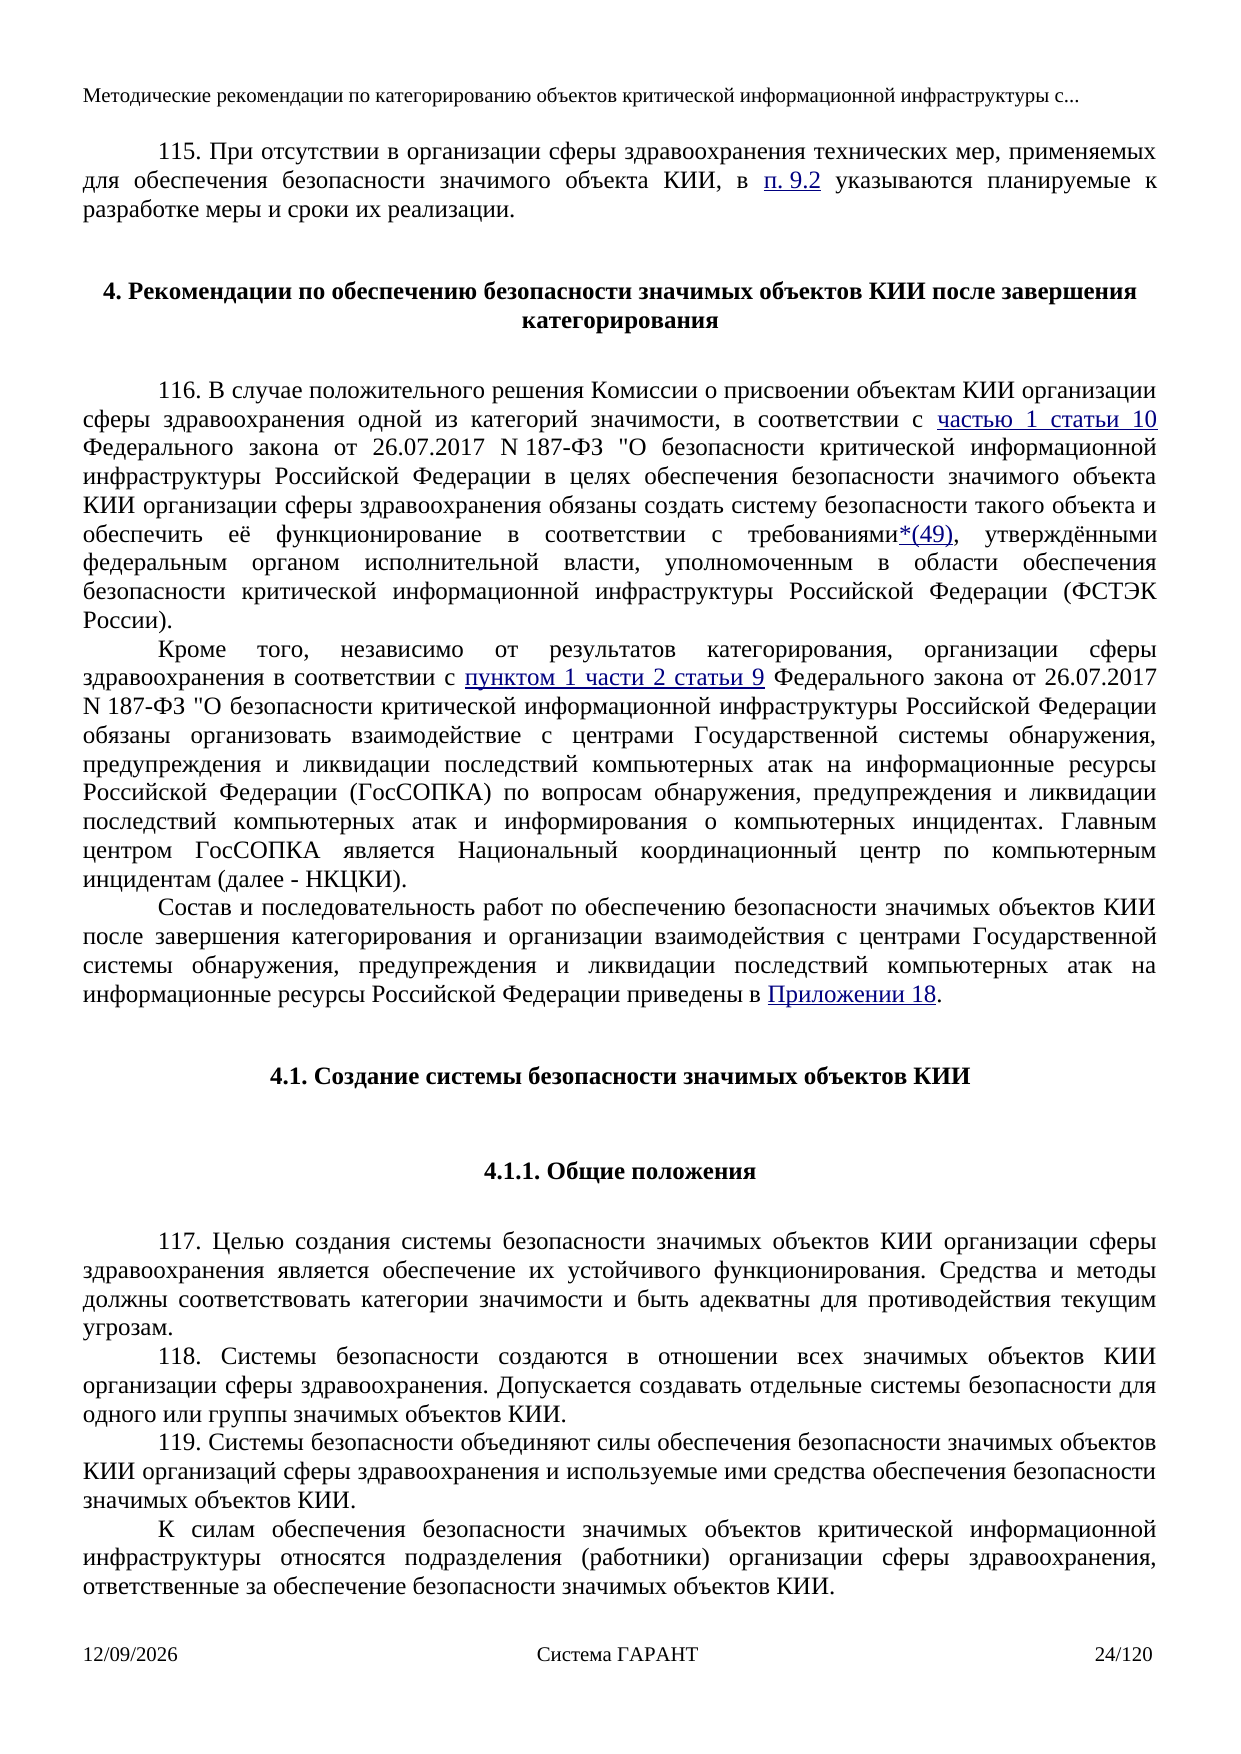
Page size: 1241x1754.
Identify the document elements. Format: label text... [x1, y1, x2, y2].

subtitle 4. Рекомендации по обеспечению безопасности значимых объектов КИИ после завершения категорирования [83, 276, 1157, 334]
text Кроме того, независимо от результатов категорирования, организации сферы здравоохранения в соответствии с пунктом 1 части 2 статьи 9 Федерального закона от 26.07.2017 N 187-ФЗ "О безопасности критической информационной инфраструктуры Российской Федерации обязаны организовать взаимодействие с центрами Государственной системы обнаружения, предупреждения и ликвидации последствий компьютерных атак на информационные ресурсы Российской Федерации (ГосСОПКА) по вопросам обнаружения, предупреждения и ликвидации последствий компьютерных атак и информирования о компьютерных инцидентах. Главным центром ГосСОПКА является Национальный координационный центр по компьютерным инцидентам (далее - НКЦКИ). [83, 634, 1157, 892]
text К силам обеспечения безопасности значимых объектов критической информационной инфраструктуры относятся подразделения (работники) организации сферы здравоохранения, ответственные за обеспечение безопасности значимых объектов КИИ. [83, 1514, 1157, 1600]
text Состав и последовательность работ по обеспечению безопасности значимых объектов КИИ после завершения категорирования и организации взаимодействия с центрами Государственной системы обнаружения, предупреждения и ликвидации последствий компьютерных атак на информационные ресурсы Российской Федерации приведены в Приложении 18. [83, 892, 1157, 1007]
text 118. Системы безопасности создаются в отношении всех значимых объектов КИИ организации сферы здравоохранения. Допускается создавать отдельные системы безопасности для одного или группы значимых объектов КИИ. [83, 1341, 1157, 1427]
text 119. Системы безопасности объединяют силы обеспечения безопасности значимых объектов КИИ организаций сферы здравоохранения и используемые ими средства обеспечения безопасности значимых объектов КИИ. [83, 1427, 1157, 1514]
subtitle 4.1. Создание системы безопасности значимых объектов КИИ [83, 1061, 1157, 1090]
text 116. В случае положительного решения Комиссии о присвоении объектам КИИ организации сферы здравоохранения одной из категорий значимости, в соответствии с частью 1 статьи 10 Федерального закона от 26.07.2017 N 187-ФЗ "О безопасности критической информационной инфраструктуры Российской Федерации в целях обеспечения безопасности значимого объекта КИИ организации сферы здравоохранения обязаны создать систему безопасности такого объекта и обеспечить её функционирование в соответствии с требованиями*(49), утверждёнными федеральным органом исполнительной власти, уполномоченным в области обеспечения безопасности критической информационной инфраструктуры Российской Федерации (ФСТЭК России). [83, 375, 1157, 634]
subtitle 4.1.1. Общие положения [83, 1156, 1157, 1185]
text 117. Целью создания системы безопасности значимых объектов КИИ организации сферы здравоохранения является обеспечение их устойчивого функционирования. Средства и методы должны соответствовать категории значимости и быть адекватны для противодействия текущим угрозам. [83, 1226, 1157, 1341]
text 115. При отсутствии в организации сферы здравоохранения технических мер, применяемых для обеспечения безопасности значимого объекта КИИ, в п. 9.2 указываются планируемые к разработке меры и сроки их реализации. [83, 136, 1157, 222]
